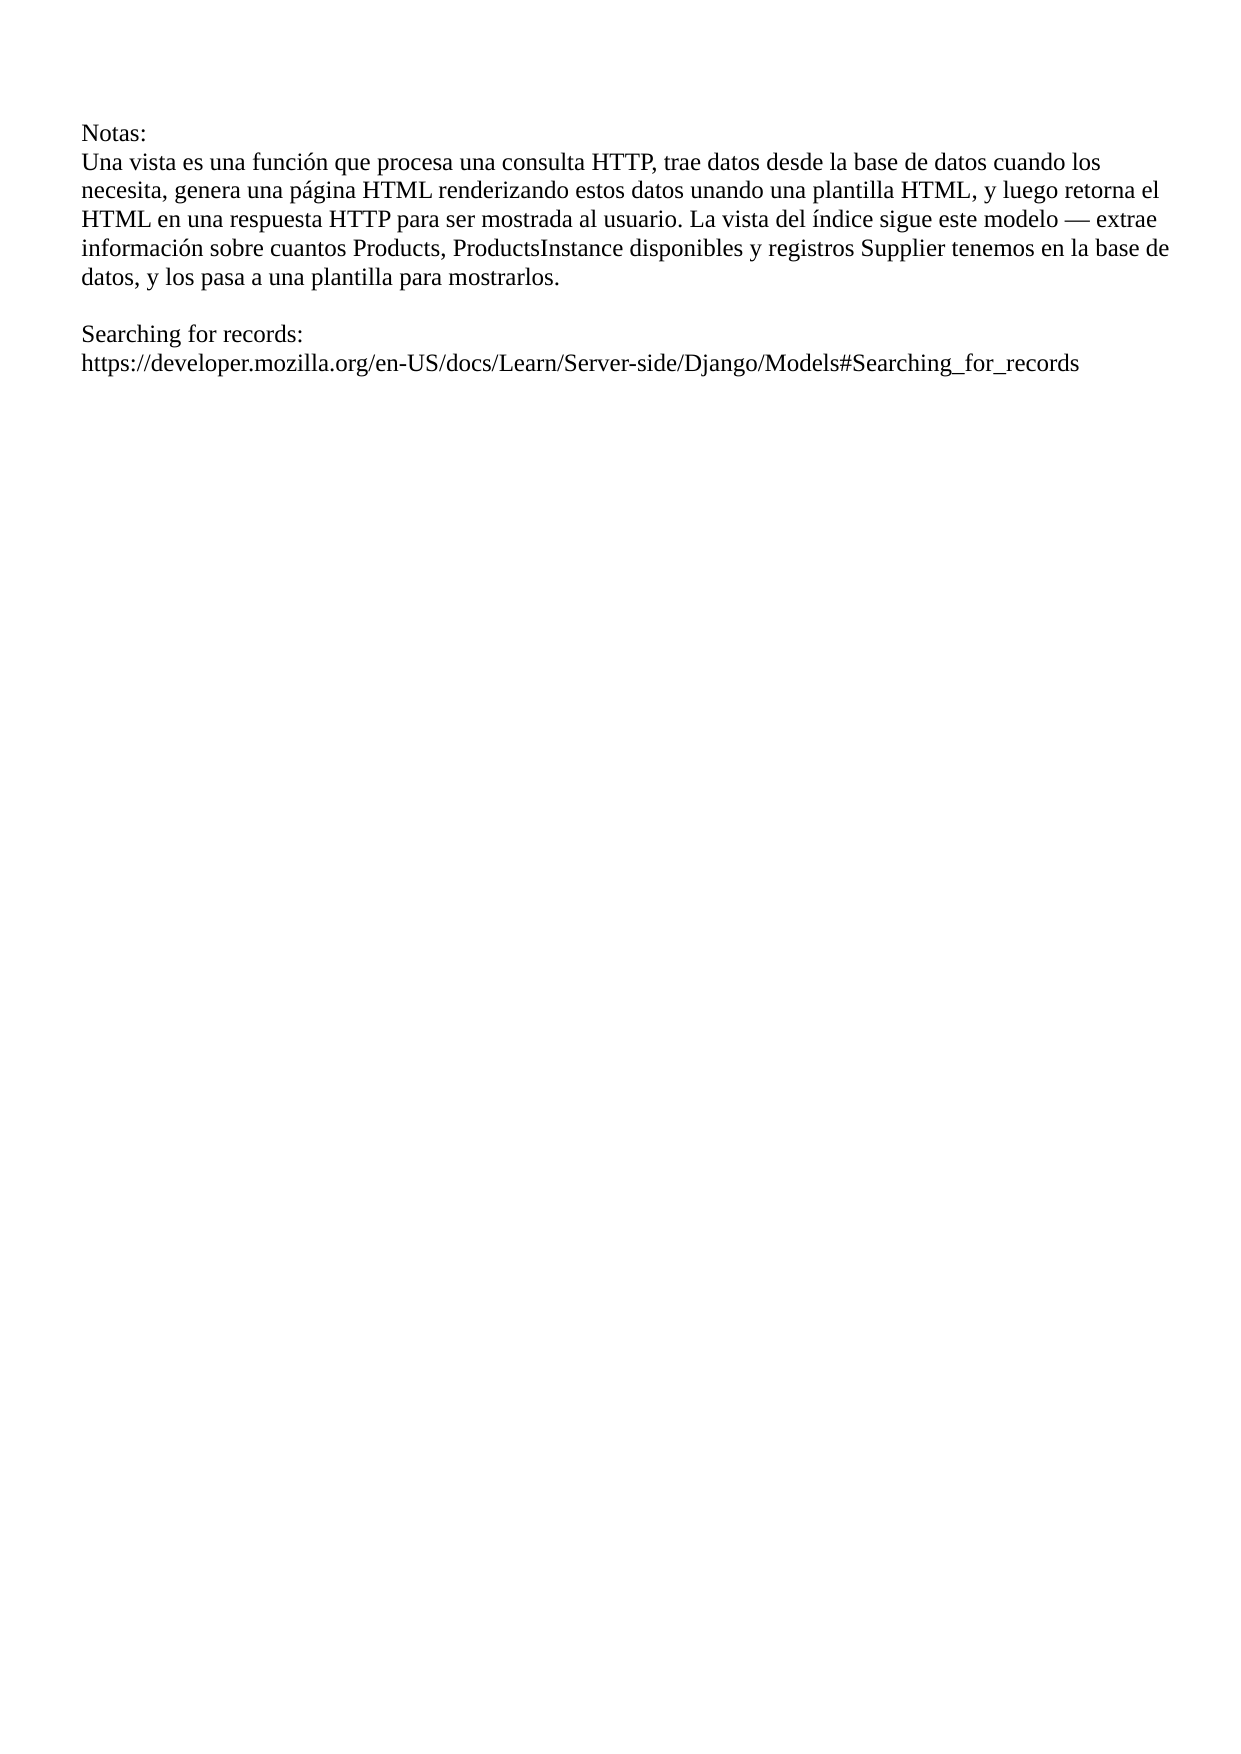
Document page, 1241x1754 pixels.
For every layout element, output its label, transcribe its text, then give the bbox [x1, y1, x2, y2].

text Searching for records: [81, 319, 1180, 348]
text Notas: [81, 118, 1180, 147]
text https://developer.mozilla.org/en-US/docs/Learn/Server-side/Django/Models#Searching_for_records [81, 348, 1180, 377]
text Una vista es una función que procesa una consulta HTTP, trae datos desde la base de datos cuando los necesita, genera una página HTML renderizando estos datos unando una plantilla HTML, y luego retorna el HTML en una respuesta HTTP para ser mostrada al usuario. La vista del índice sigue este modelo — extrae información sobre cuantos Products, ProductsInstance disponibles y registros Supplier tenemos en la base de datos, y los pasa a una plantilla para mostrarlos. [81, 147, 1180, 291]
